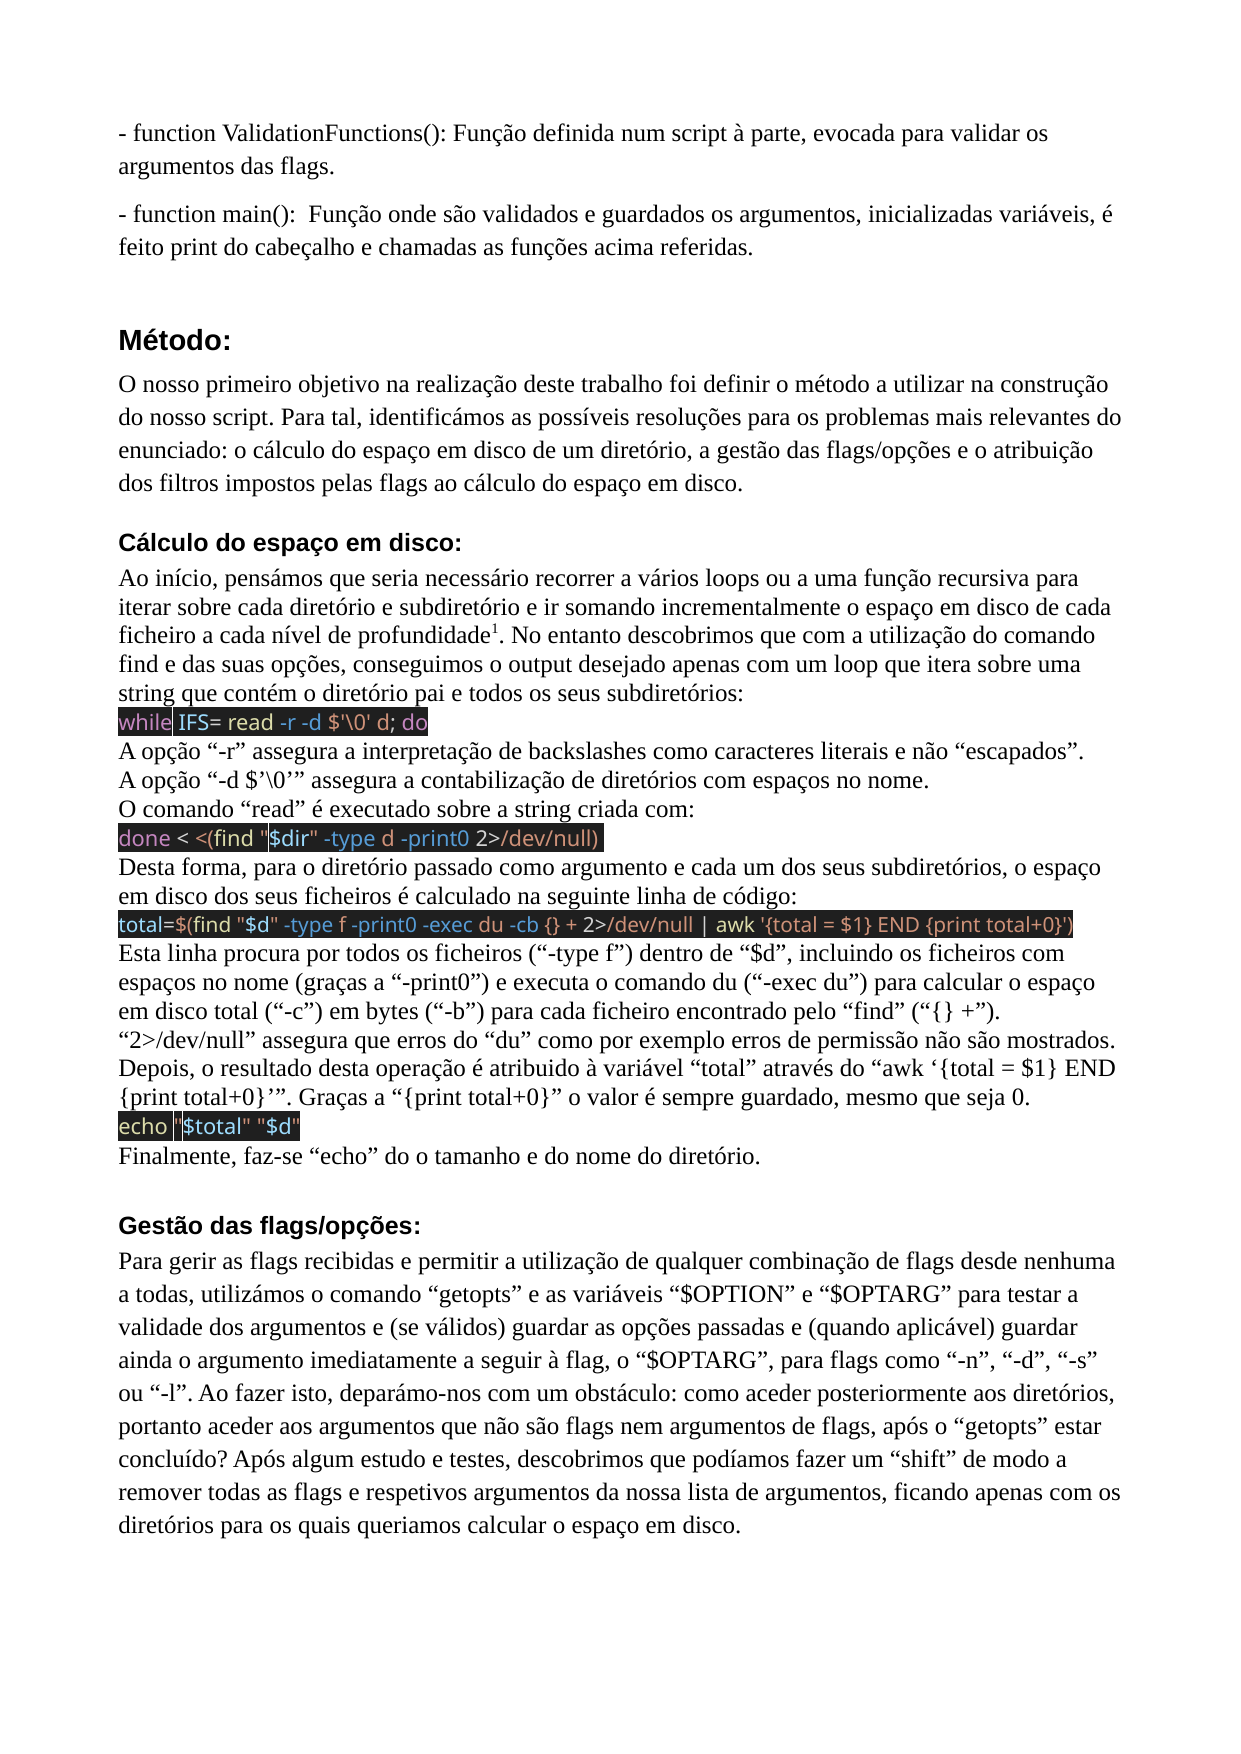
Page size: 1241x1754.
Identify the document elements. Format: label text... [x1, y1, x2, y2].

subtitle Método: [118, 323, 1122, 356]
text Esta linha procura por todos os ficheiros (“-type f”) dentro de “$d”, incluindo os ficheiros com espaços no nome (graças a “-print0”) e executa o comando du (“-exec du”) para calcular o espaço em disco total (“-c”) em bytes (“-b”) para cada ficheiro encontrado pelo “find” (“{} +”). “2>/dev/null” assegura que erros do “du” como por exemplo erros de permissão não são mostrados. [118, 938, 1122, 1053]
text Ao início, pensámos que seria necessário recorrer a vários loops ou a uma função recursiva para iterar sobre cada diretório e subdiretório e ir somando incrementalmente o espaço em disco de cada ficheiro a cada nível de profundidade1. No entanto descobrimos que com a utilização do comando find e das suas opções, conseguimos o output desejado apenas com um loop que itera sobre uma string que contém o diretório pai e todos os seus subdiretórios: [118, 563, 1122, 707]
text O nosso primeiro objetivo na realização deste trabalho foi definir o método a utilizar na construção do nosso script. Para tal, identificámos as possíveis resoluções para os problemas mais relevantes do enunciado: o cálculo do espaço em disco de um diretório, a gestão das flags/opções e o atribuição dos filtros impostos pelas flags ao cálculo do espaço em disco. [118, 369, 1122, 497]
text Depois, o resultado desta operação é atribuido à variável “total” através do “awk ‘{total = $1} END {print total+0}’”. Graças a “{print total+0}” o valor é sempre guardado, mesmo que seja 0. [118, 1053, 1122, 1111]
text Para gerir as flags recibidas e permitir a utilização de qualquer combinação de flags desde nenhuma a todas, utilizámos o comando “getopts” e as variáveis “$OPTION” e “$OPTARG” para testar a validade dos argumentos e (se válidos) guardar as opções passadas e (quando aplicável) guardar ainda o argumento imediatamente a seguir à flag, o “$OPTARG”, para flags como “-n”, “-d”, “-s” ou “-l”. Ao fazer isto, deparámo-nos com um obstáculo: como aceder posteriormente aos diretórios, portanto aceder aos argumentos que não são flags nem argumentos de flags, após o “getopts” estar concluído? Após algum estudo e testes, descobrimos que podíamos fazer um “shift” de modo a remover todas as flags e respetivos argumentos da nossa lista de argumentos, ficando apenas com os diretórios para os quais queriamos calcular o espaço em disco. [118, 1246, 1122, 1539]
text - function ValidationFunctions(): Função definida num script à parte, evocada para validar os argumentos das flags. [118, 118, 1122, 180]
text while IFS= read -r -d $'\0' d; do [118, 707, 1122, 736]
text Desta forma, para o diretório passado como argumento e cada um dos seus subdiretórios, o espaço em disco dos seus ficheiros é calculado na seguinte linha de código: [118, 852, 1122, 910]
text A opção “-d $’\0’” assegura a contabilização de diretórios com espaços no nome. [118, 765, 1122, 794]
text O comando “read” é executado sobre a string criada com: [118, 794, 1122, 823]
subtitle Gestão das flags/opções: [118, 1211, 1122, 1239]
text A opção “-r” assegura a interpretação de backslashes como caracteres literais e não “escapados”. [118, 736, 1122, 765]
subtitle Cálculo do espaço em disco: [118, 528, 1122, 557]
text done < <(find "$dir" -type d -print0 2>/dev/null) [118, 823, 1122, 852]
text total=$(find "$d" -type f -print0 -exec du -cb {} + 2>/dev/null | awk '{total = $1} END {print total+0}') [118, 910, 1122, 938]
text echo "$total" "$d" [118, 1111, 1122, 1141]
text - function main(): Função onde são validados e guardados os argumentos, inicializadas variáveis, é feito print do cabeçalho e chamadas as funções acima referidas. [118, 199, 1122, 261]
text Finalmente, faz-se “echo” do o tamanho e do nome do diretório. [118, 1141, 1122, 1169]
